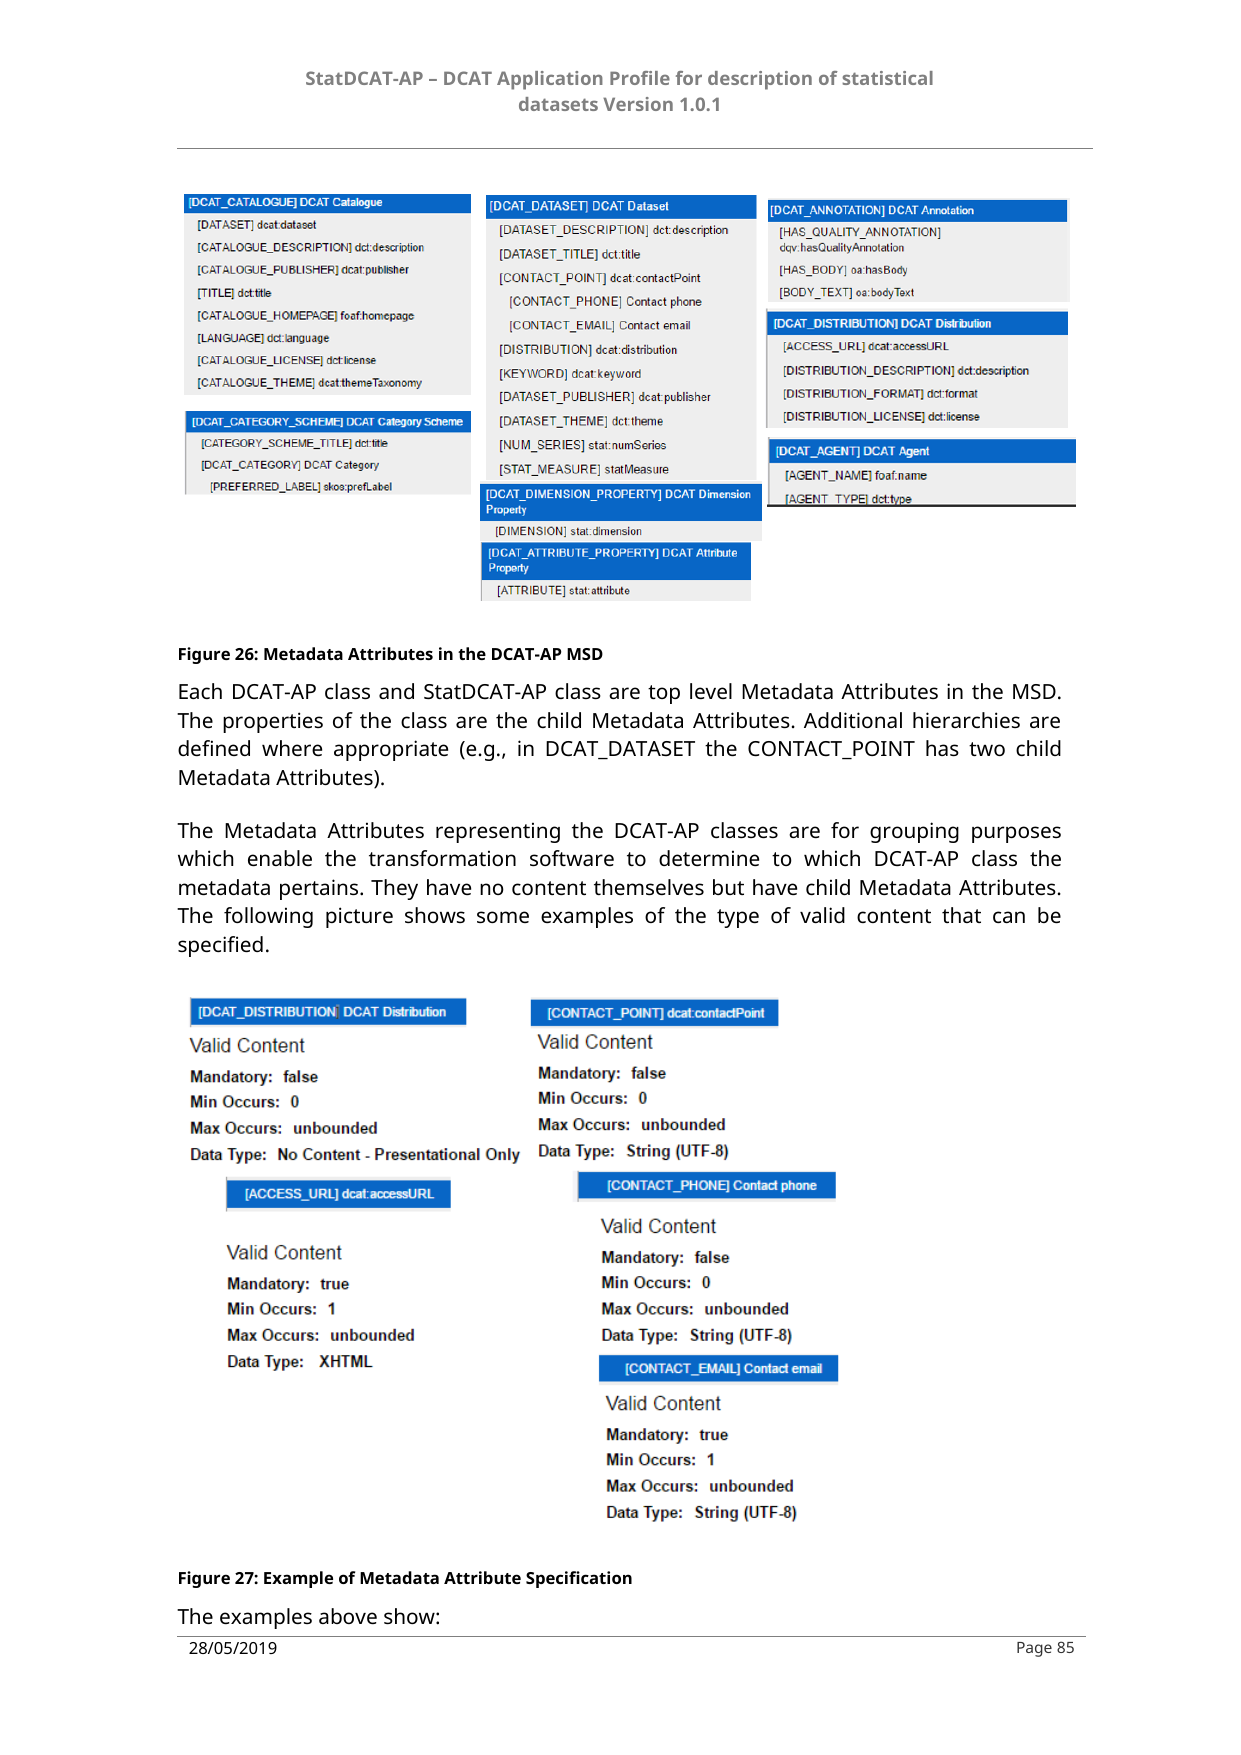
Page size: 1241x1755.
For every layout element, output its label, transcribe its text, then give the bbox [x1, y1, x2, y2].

text Figure 27: Example of Metadata Attribute Specification [177, 1567, 1063, 1589]
text The Metadata Attributes representing the DCAT-AP classes are for grouping purposes which enable the transformation software to determine to which DCAT-AP class the metadata pertains. They have no content themselves but have child Metadata Attributes. The following picture shows some examples of the type of valid content that can be specified. [177, 816, 1063, 958]
text Figure 26: Metadata Attributes in the DCAT-AP MSD [177, 642, 1063, 665]
text The examples above show: [177, 1602, 1063, 1630]
text Each DCAT-AP class and StatDCAT-AP class are top level Metadata Attributes in the MSD. The properties of the class are the child Metadata Attributes. Additional hierarchies are defined where appropriate (e.g., in DCAT_DATASET the CONTACT_POINT has two child Metadata Attributes). [177, 677, 1063, 791]
